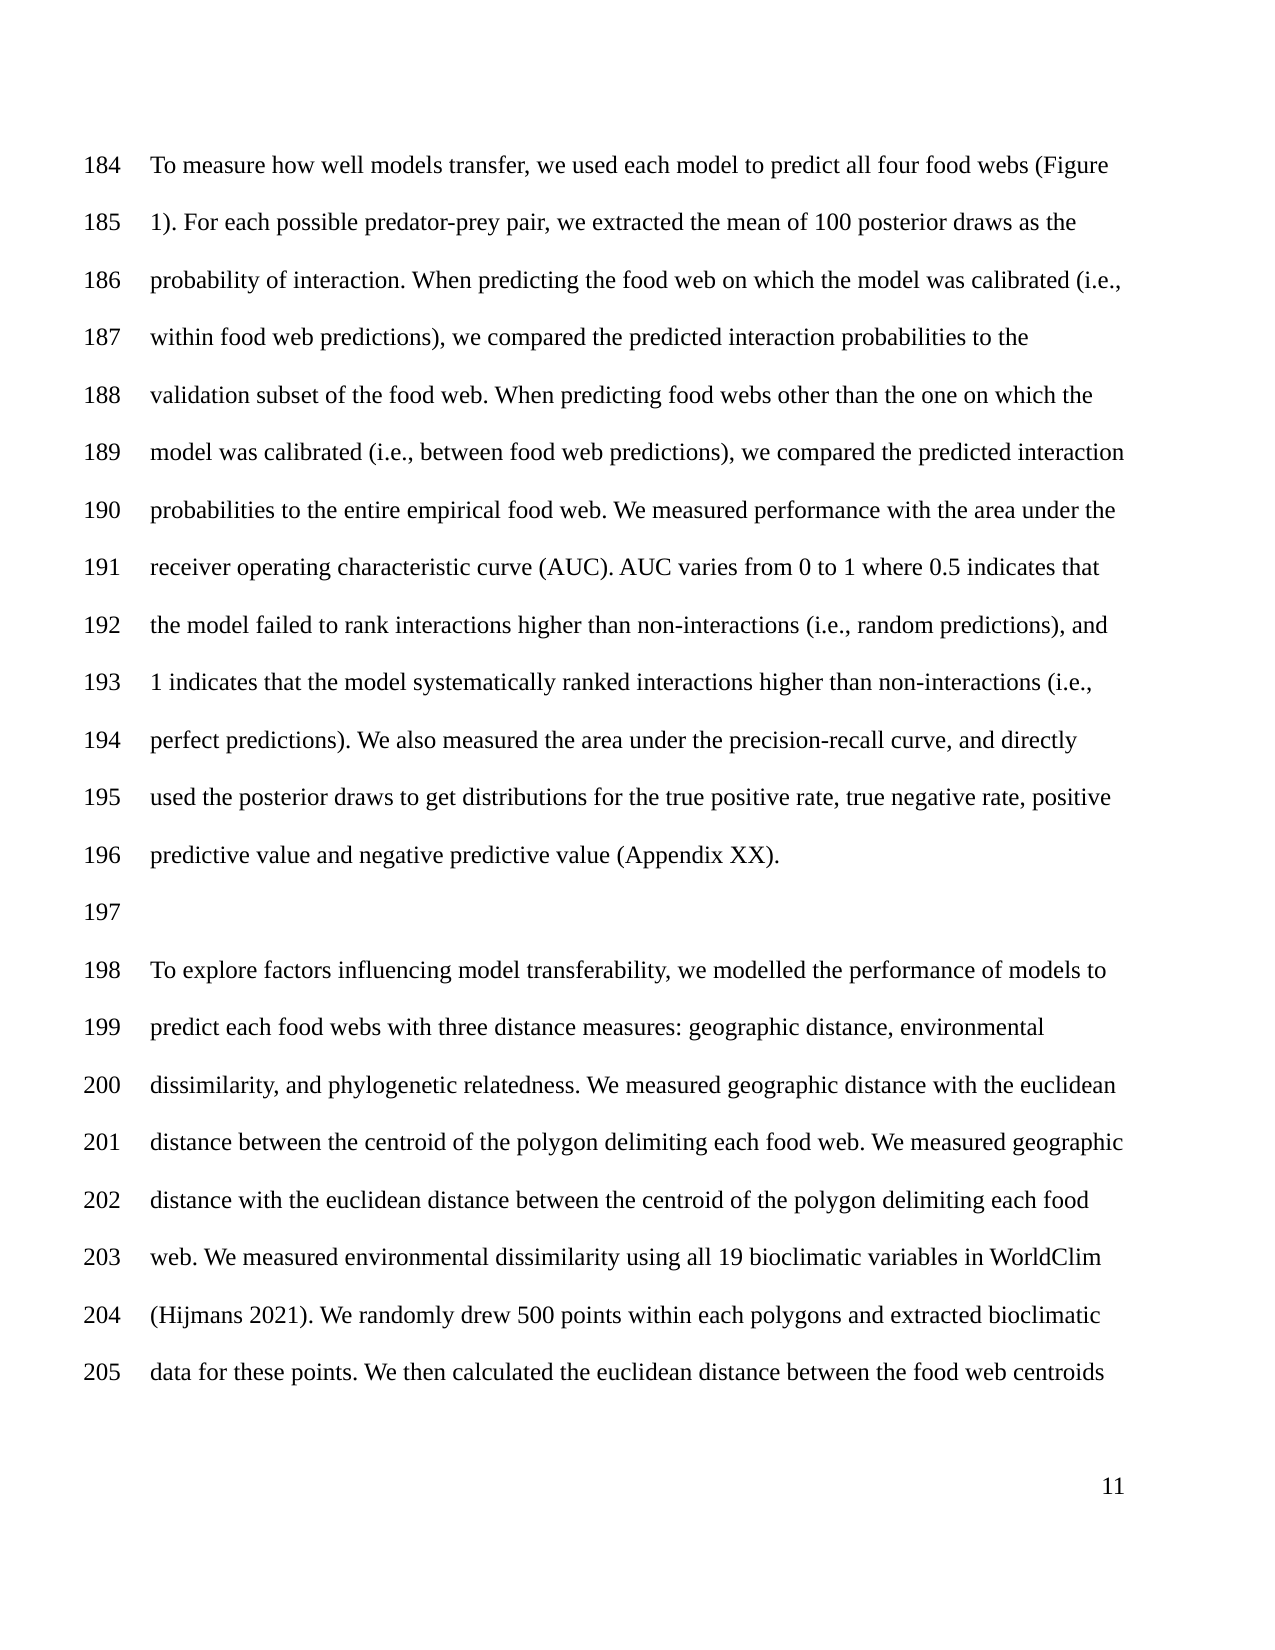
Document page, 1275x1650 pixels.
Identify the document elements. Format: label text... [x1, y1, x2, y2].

text To explore factors influencing model transferability, we modelled the performance of models to predict each food webs with three distance measures: geographic distance, environmental dissimilarity, and phylogenetic relatedness. We measured geographic distance with the euclidean distance between the centroid of the polygon delimiting each food web. We measured geographic distance with the euclidean distance between the centroid of the polygon delimiting each food web. We measured environmental dissimilarity using all 19 bioclimatic variables in WorldClim (Hijmans 2021). We randomly drew 500 points within each polygons and extracted bioclimatic data for these points. We then calculated the euclidean distance between the food web centroids [150, 955, 1125, 1386]
text To measure how well models transfer, we used each model to predict all four food webs (Figure 1). For each possible predator-prey pair, we extracted the mean of 100 posterior draws as the probability of interaction. When predicting the food web on which the model was calibrated (i.e., within food web predictions), we compared the predicted interaction probabilities to the validation subset of the food web. When predicting food webs other than the one on which the model was calibrated (i.e., between food web predictions), we compared the predicted interaction probabilities to the entire empirical food web. We measured performance with the area under the receiver operating characteristic curve (AUC). AUC varies from 0 to 1 where 0.5 indicates that the model failed to rank interactions higher than non-interactions (i.e., random predictions), and 1 indicates that the model systematically ranked interactions higher than non-interactions (i.e., perfect predictions). We also measured the area under the precision-recall curve, and directly used the posterior draws to get distributions for the true positive rate, true negative rate, positive predictive value and negative predictive value (Appendix XX). [150, 150, 1125, 869]
